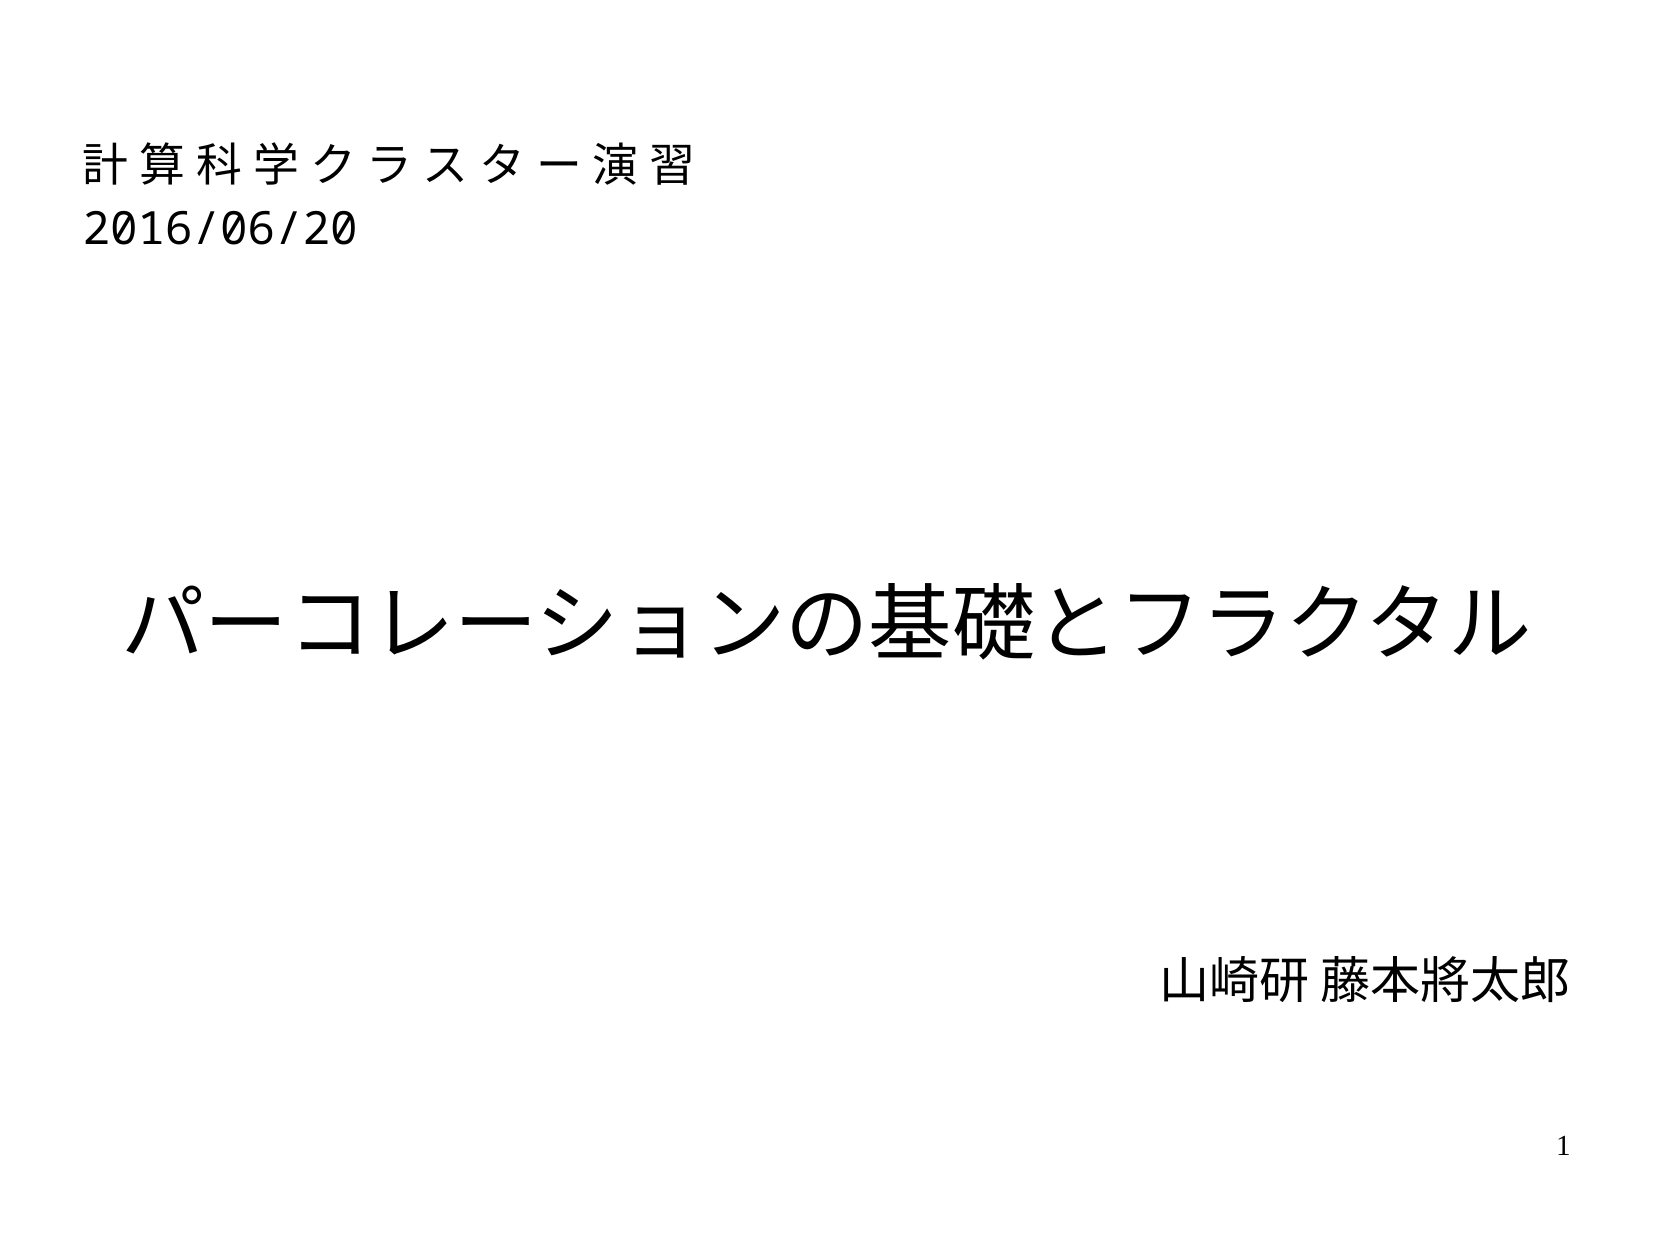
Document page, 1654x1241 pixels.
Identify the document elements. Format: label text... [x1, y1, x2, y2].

subtitle 計算科学クラスター演習 2016/06/20 パーコレーションの基礎とフラクタル 山崎研 藤本將太郎 [82, 90, 1571, 1051]
